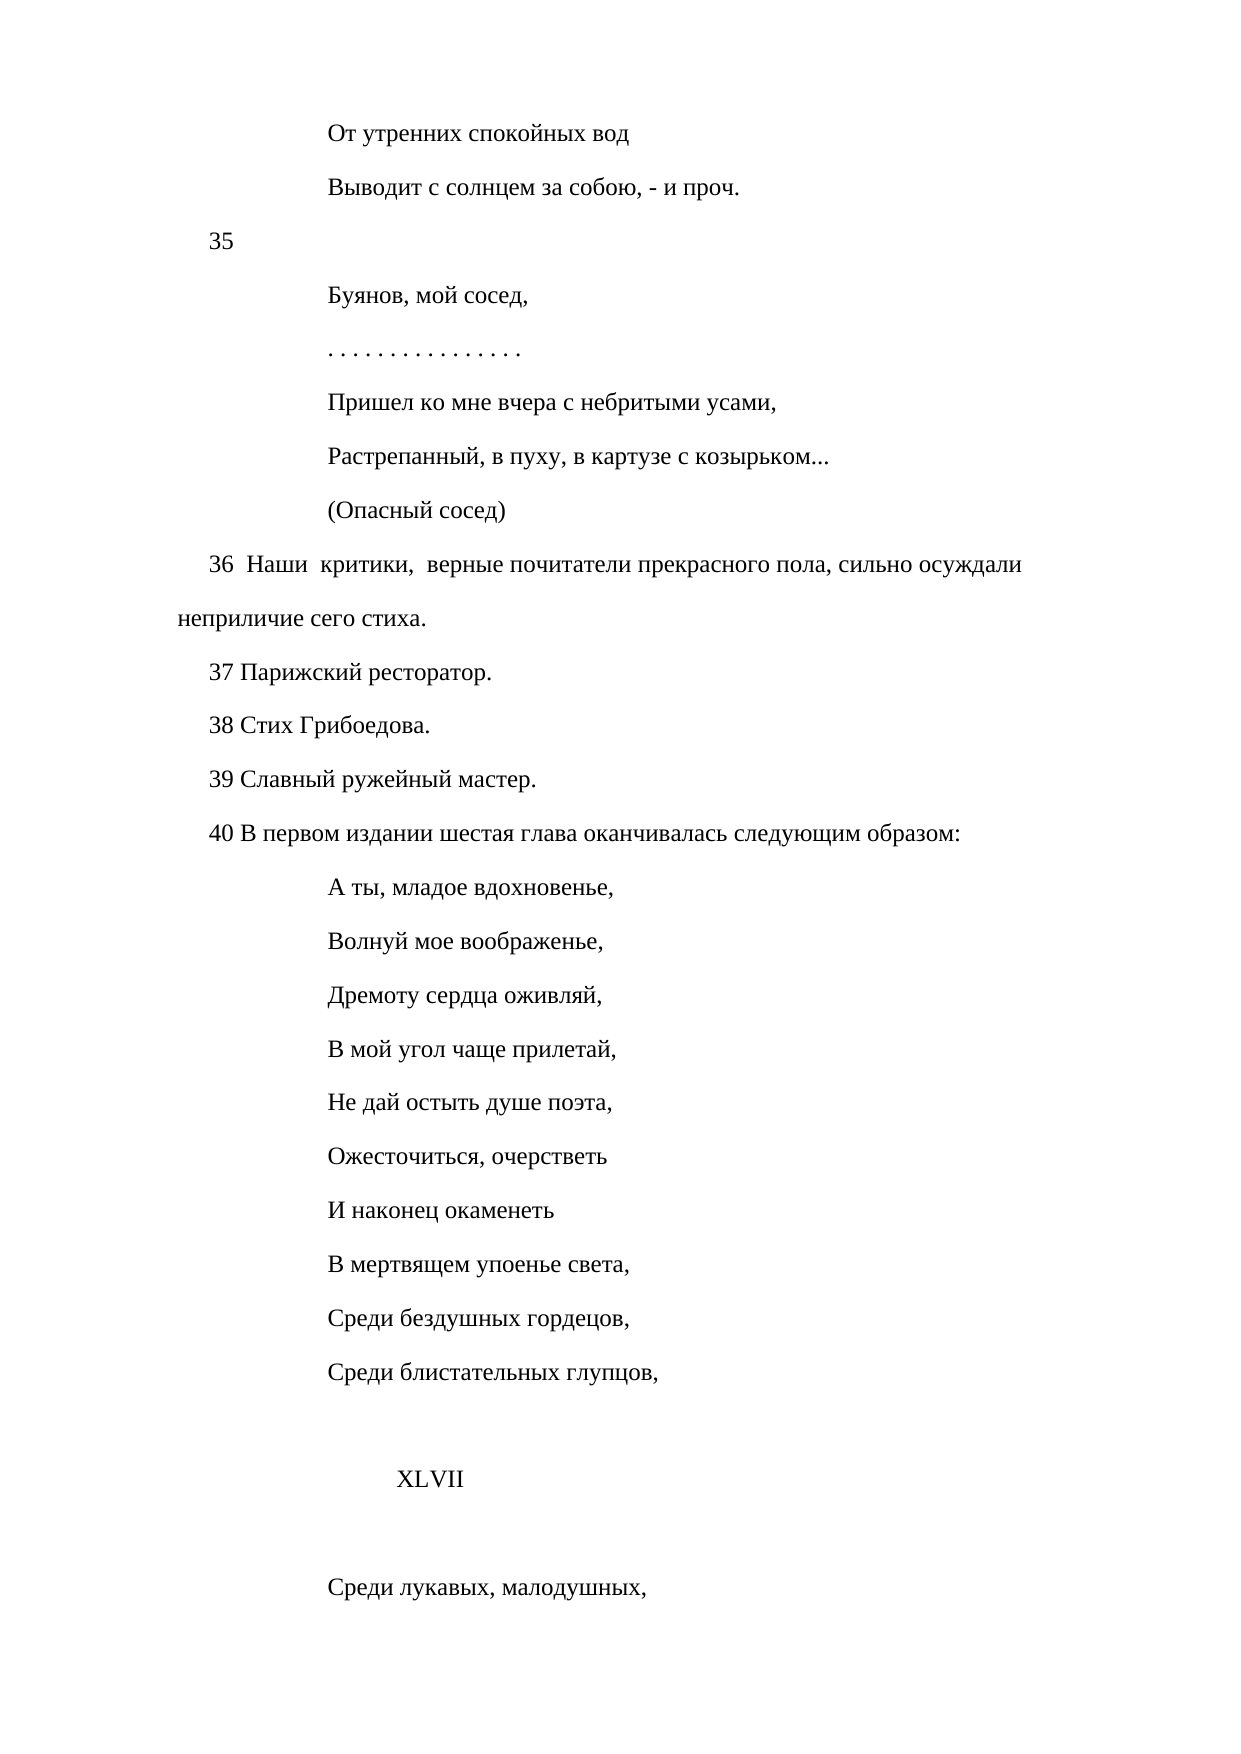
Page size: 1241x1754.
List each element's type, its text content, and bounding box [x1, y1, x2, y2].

text XLVII [177, 1464, 1152, 1493]
text От утренних спокойных вод [177, 118, 1152, 147]
text 36 Наши критики, верные почитатели прекрасного пола, сильно осуждали [177, 549, 1152, 578]
text Среди лукавых, малодушных, [177, 1572, 1152, 1601]
text Среди бездушных гордецов, [177, 1303, 1152, 1332]
text 35 [177, 226, 1152, 254]
text И наконец окаменеть [177, 1195, 1152, 1224]
text 37 Парижский ресторатор. [177, 657, 1152, 685]
text Дремоту сердца оживляй, [177, 980, 1152, 1008]
text неприличие сего стиха. [177, 603, 1152, 632]
text . . . . . . . . . . . . . . . . [177, 333, 1152, 362]
text Растрепанный, в пуху, в картузе с козырьком... [177, 441, 1152, 470]
text А ты, младое вдохновенье, [177, 872, 1152, 901]
text Ожесточиться, очерстветь [177, 1141, 1152, 1170]
text В мой угол чаще прилетай, [177, 1034, 1152, 1062]
text 39 Славный ружейный мастер. [177, 764, 1152, 793]
text Буянов, мой сосед, [177, 280, 1152, 308]
text (Опасный сосед) [177, 495, 1152, 524]
text 38 Стих Грибоедова. [177, 711, 1152, 739]
text Пришел ко мне вчера с небритыми усами, [177, 387, 1152, 416]
text Выводит с солнцем за собою, - и проч. [177, 172, 1152, 201]
text В мертвящем упоенье света, [177, 1249, 1152, 1278]
text 40 В первом издании шестая глава оканчивалась следующим образом: [177, 818, 1152, 847]
text Среди блистательных глупцов, [177, 1357, 1152, 1386]
text Не дай остыть душе поэта, [177, 1087, 1152, 1116]
text Волнуй мое воображенье, [177, 926, 1152, 955]
